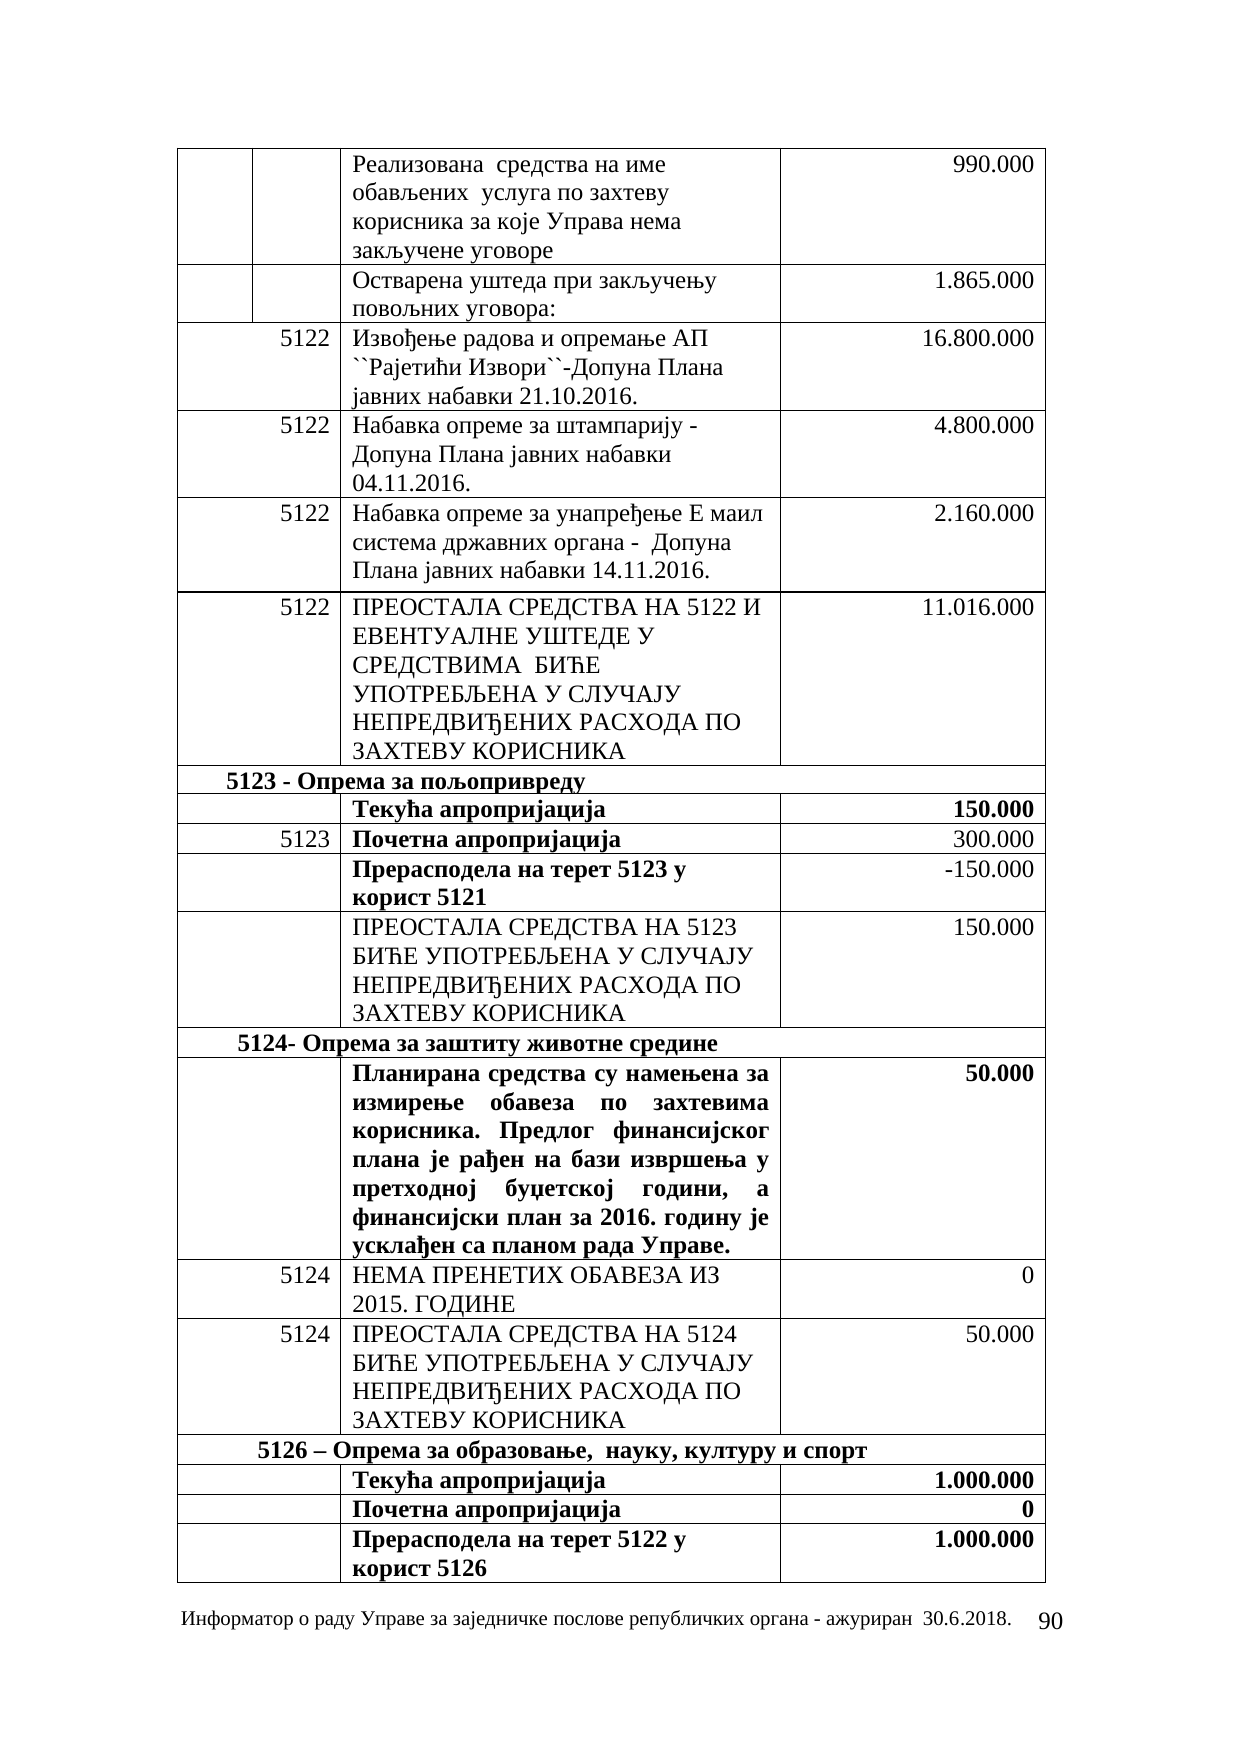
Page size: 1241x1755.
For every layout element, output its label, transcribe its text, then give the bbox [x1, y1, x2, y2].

table_cell [253, 265, 340, 322]
table_cell Набавка опреме за унапређење Е маил система државних органа - Допуна Плана јавних набавки 14.11.2016. [341, 498, 780, 591]
table_cell НЕМА ПРЕНЕТИХ ОБАВЕЗА ИЗ 2015. ГОДИНЕ [341, 1260, 780, 1318]
table_cell 5122 [178, 593, 340, 765]
table_cell Текућа апропријација [341, 794, 780, 823]
table_cell 5126 – Опрема за образовање, науку, културу и спорт [178, 1435, 1045, 1464]
table_cell ПРЕОСТАЛА СРЕДСТВА НА 5122 И ЕВЕНТУАЛНЕ УШТЕДЕ У СРЕДСТВИМА БИЋЕ УПОТРЕБЉЕНА У СЛУЧАЈУ НЕПРЕДВИЂЕНИХ РАСХОДА ПО ЗАХТЕВУ КОРИСНИКА [341, 593, 780, 765]
table_cell [178, 1465, 340, 1493]
table_cell 1.000.000 [781, 1465, 1045, 1493]
table_cell 0 [781, 1495, 1045, 1523]
table_cell Набавка опреме за штампарију - Допуна Плана јавних набавки 04.11.2016. [341, 411, 780, 497]
table_cell Почетна апропријација [341, 1495, 780, 1523]
table_cell 16.800.000 [781, 323, 1045, 409]
table_cell Реализована средства на име обављених услуга по захтеву корисника за које Управа нема закључене уговоре [341, 149, 780, 264]
table_cell Остварена уштеда при закључењу повољних уговора: [341, 265, 780, 322]
table_cell 5124 [178, 1319, 340, 1434]
table_cell ПРЕОСТАЛА СРЕДСТВА НА 5123 БИЋЕ УПОТРЕБЉЕНА У СЛУЧАЈУ НЕПРЕДВИЂЕНИХ РАСХОДА ПО ЗАХТЕВУ КОРИСНИКА [341, 912, 780, 1027]
table_cell Извођење радова и опремање АП ``Рајетићи Извори``-Допуна Плана јавних набавки 21.10.2016. [341, 323, 780, 409]
table_cell 5122 [178, 498, 340, 591]
table_cell Прерасподела на терет 5122 у корист 5126 [341, 1524, 780, 1582]
table_cell [178, 912, 340, 1027]
table_cell Планирана средства су намењена за измирење обавеза по захтевима корисника. Предлог финансијског плана је рађен на бази извршења у претходној буџетској години, а финансијски план за 2016. годину је усклађен са планом рада Управе. [341, 1058, 780, 1259]
table_cell 300.000 [781, 824, 1045, 853]
table_cell [178, 1058, 340, 1259]
table_cell 5123 - Опрема за пољопривреду [178, 766, 1045, 793]
table_cell 50.000 [781, 1058, 1045, 1259]
table_cell [178, 265, 252, 322]
table_cell [178, 1524, 340, 1582]
table_cell [178, 1495, 340, 1523]
table_cell 5124- Опрема за заштиту животне средине [178, 1028, 1045, 1057]
table_cell 5124 [178, 1260, 340, 1318]
table_cell Почетна апропријација [341, 824, 780, 853]
table_cell 990.000 [781, 149, 1045, 264]
table_cell 150.000 [781, 794, 1045, 823]
table_cell 1.000.000 [781, 1524, 1045, 1582]
table_cell 4.800.000 [781, 411, 1045, 497]
table_cell 1.865.000 [781, 265, 1045, 322]
table_cell [178, 854, 340, 911]
table_cell Текућа апропријација [341, 1465, 780, 1493]
table_cell 11.016.000 [781, 593, 1045, 765]
table_cell [178, 149, 252, 264]
table_cell Прерасподела на терет 5123 у корист 5121 [341, 854, 780, 911]
table_cell [178, 794, 340, 823]
table_cell 150.000 [781, 912, 1045, 1027]
table_cell 5123 [178, 824, 340, 853]
table_cell 5122 [178, 411, 340, 497]
table_cell 50.000 [781, 1319, 1045, 1434]
table_cell [253, 149, 340, 264]
table_cell ПРЕОСТАЛА СРЕДСТВА НА 5124 БИЋЕ УПОТРЕБЉЕНА У СЛУЧАЈУ НЕПРЕДВИЂЕНИХ РАСХОДА ПО ЗАХТЕВУ КОРИСНИКА [341, 1319, 780, 1434]
table_cell 5122 [178, 323, 340, 409]
table_cell 0 [781, 1260, 1045, 1318]
table_cell 2.160.000 [781, 498, 1045, 591]
table_cell -150.000 [781, 854, 1045, 911]
